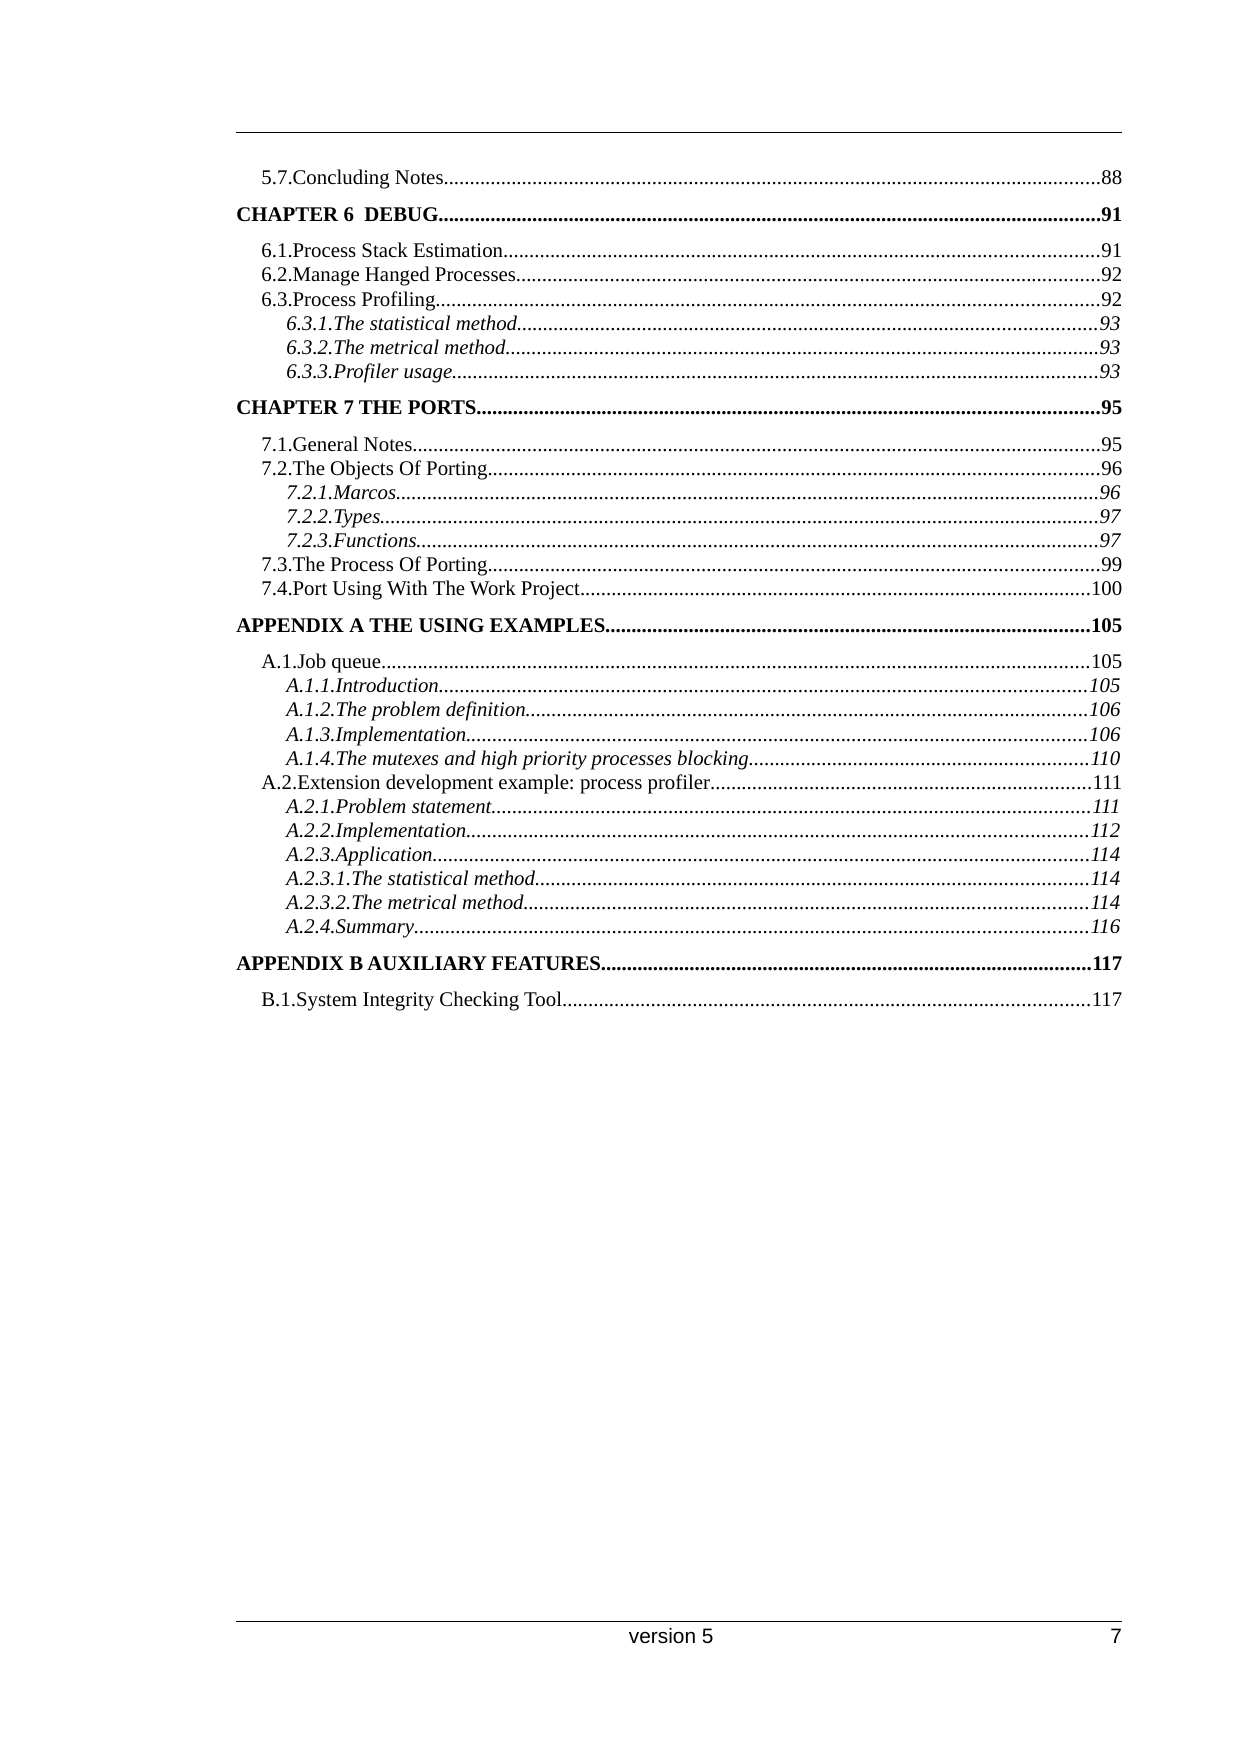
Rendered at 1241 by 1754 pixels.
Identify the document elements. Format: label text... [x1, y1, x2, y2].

text A.2.3.1.The statistical method 114 [286, 866, 1122, 890]
text A.2.2.Implementation 112 [286, 818, 1122, 842]
text 7.3.The Process Of Porting 99 [261, 552, 1122, 576]
text Appendix B​ Auxiliary features 117 [236, 951, 1122, 974]
text 7.1.General Notes 95 [261, 432, 1122, 456]
text A.2.3.Application 114 [286, 842, 1122, 866]
text Chapter 6 Debug 91 [236, 202, 1122, 226]
text A.2.4.Summary 116 [286, 914, 1122, 938]
text 7.4.Port Using With The Work Project 100 [261, 576, 1122, 600]
text 6.2.Manage Hanged Processes 92 [261, 262, 1122, 286]
text B.1.System Integrity Checking Tool 117 [261, 987, 1122, 1011]
text A.1.2.The problem definition 106 [286, 697, 1122, 721]
text Chapter 7 The Ports 95 [236, 395, 1122, 419]
text 6.1.Process Stack Estimation 91 [261, 238, 1122, 262]
text Appendix A​ The using examples 105 [236, 613, 1122, 637]
text 7.2.2.Types 97 [286, 504, 1122, 528]
text A.2.Extension development example: process profiler 111 [261, 769, 1122, 794]
text 7.2.1.Marcos 96 [286, 480, 1122, 504]
text A.1.1.Introduction 105 [286, 673, 1122, 697]
text 5.7.Concluding Notes 88 [261, 165, 1122, 189]
text A.1.3.Implementation 106 [286, 721, 1122, 746]
text 6.3.Process Profiling 92 [261, 286, 1122, 311]
text 6.3.2.The metrical method 93 [286, 334, 1122, 359]
text 6.3.1.The statistical method 93 [286, 311, 1122, 334]
text 7.2.3.Functions 97 [286, 528, 1122, 552]
text A.1.Job queue 105 [261, 649, 1122, 673]
text 6.3.3.Profiler usage 93 [286, 359, 1122, 383]
text A.2.1.Problem statement 111 [286, 794, 1122, 818]
text A.1.4.The mutexes and high priority processes blocking 110 [286, 746, 1122, 769]
text A.2.3.2.The metrical method 114 [286, 890, 1122, 914]
text 7.2.The Objects Of Porting 96 [261, 456, 1122, 480]
